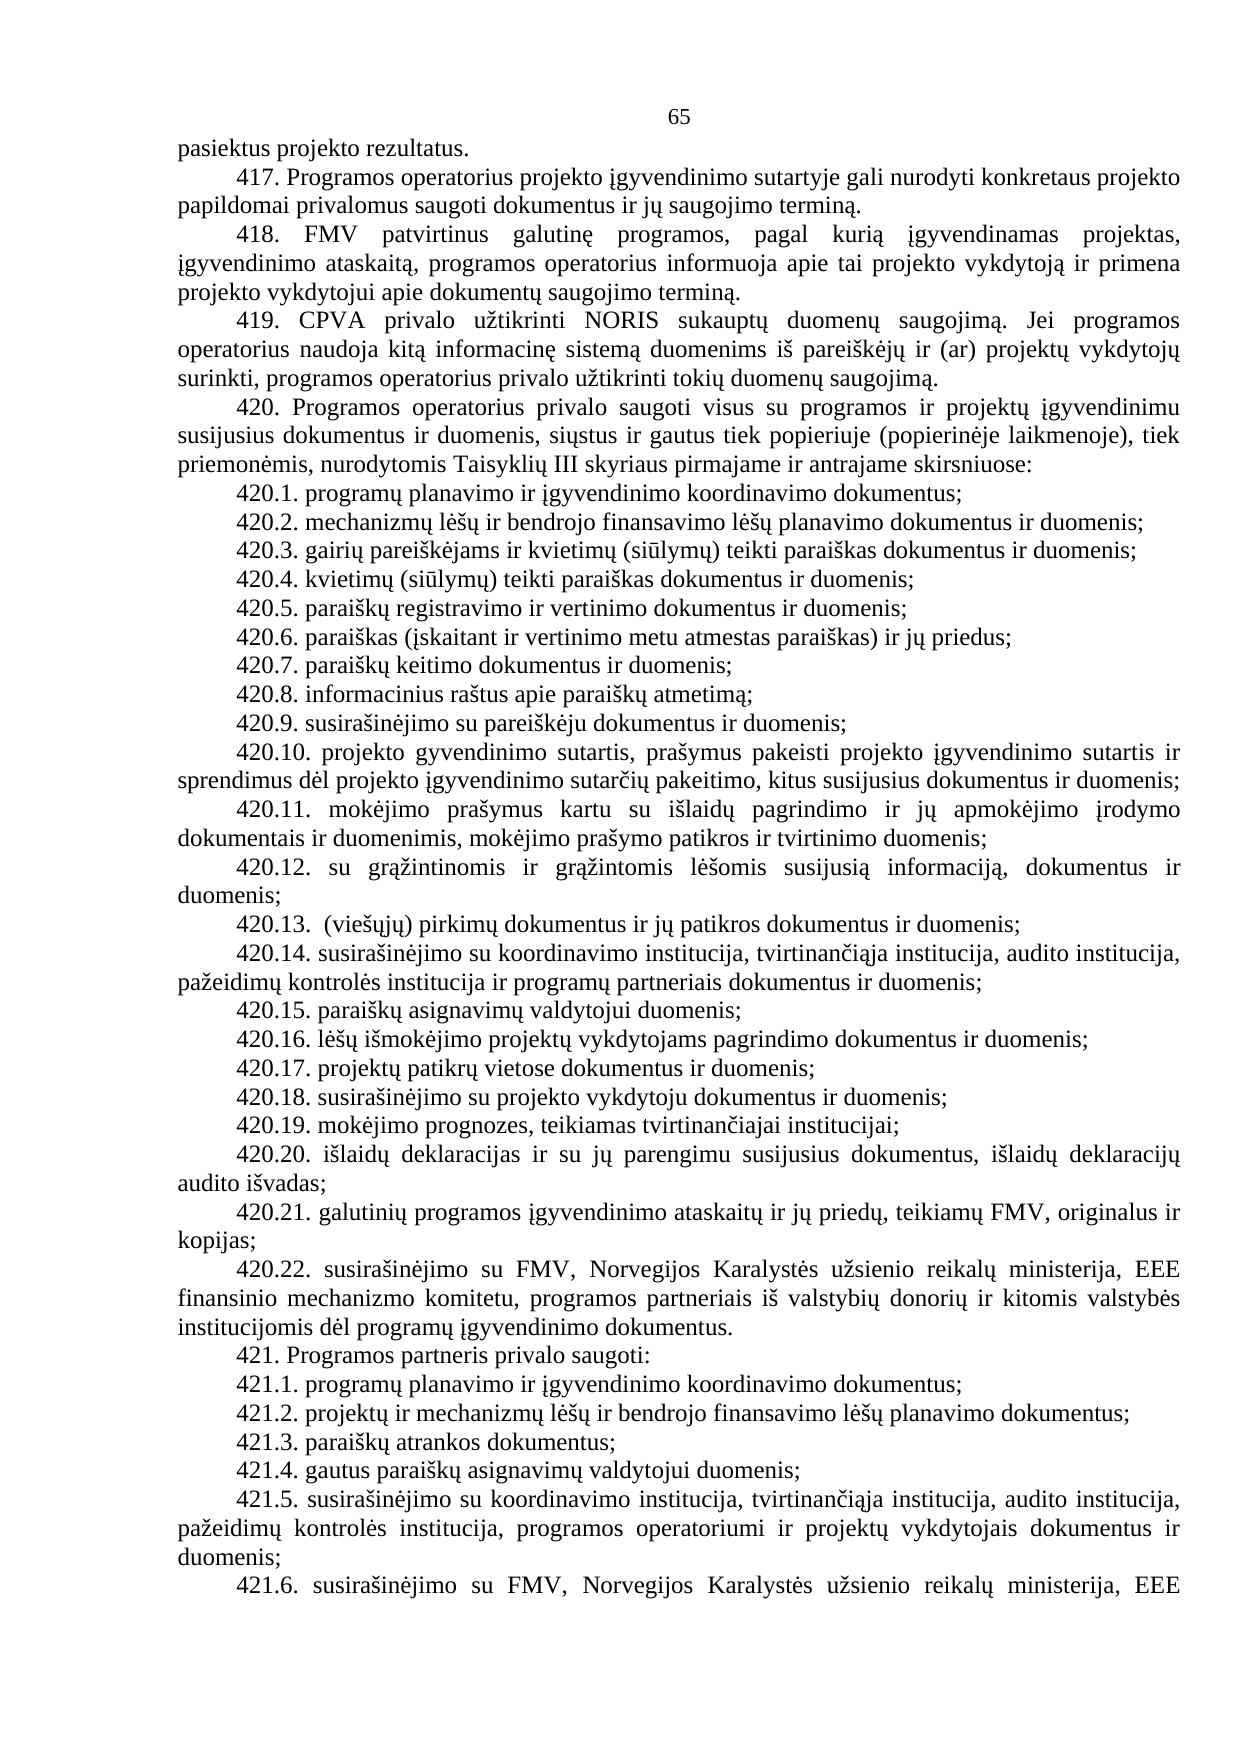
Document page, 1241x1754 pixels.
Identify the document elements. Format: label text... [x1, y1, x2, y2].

text 420.12. su grąžintinomis ir grąžintomis lėšomis susijusią informaciją, dokumentus ir duomenis; [177, 852, 1181, 909]
text 420.4. kvietimų (siūlymų) teikti paraiškas dokumentus ir duomenis; [177, 564, 1181, 593]
text 420.9. susirašinėjimo su pareiškėju dokumentus ir duomenis; [177, 708, 1181, 737]
text 420.6. paraiškas (įskaitant ir vertinimo metu atmestas paraiškas) ir jų priedus; [177, 622, 1181, 650]
text 421.5. susirašinėjimo su koordinavimo institucija, tvirtinančiąja institucija, audito institucija, pažeidimų kontrolės institucija, programos operatoriumi ir projektų vykdytojais dokumentus ir duomenis; [177, 1484, 1181, 1570]
text 421.3. paraiškų atrankos dokumentus; [177, 1427, 1181, 1455]
text 420.17. projektų patikrų vietose dokumentus ir duomenis; [177, 1053, 1181, 1082]
text 420.19. mokėjimo prognozes, teikiamas tvirtinančiajai institucijai; [177, 1110, 1181, 1139]
text 420.5. paraiškų registravimo ir vertinimo dokumentus ir duomenis; [177, 593, 1181, 622]
text 420.15. paraiškų asignavimų valdytojui duomenis; [177, 995, 1181, 1024]
text 421. Programos partneris privalo saugoti: [177, 1340, 1181, 1369]
text 421.6. susirašinėjimo su FMV, Norvegijos Karalystės užsienio reikalų ministerija, EEE [177, 1570, 1181, 1599]
text 421.1. programų planavimo ir įgyvendinimo koordinavimo dokumentus; [177, 1369, 1181, 1398]
text 420.2. mechanizmų lėšų ir bendrojo finansavimo lėšų planavimo dokumentus ir duomenis; [177, 507, 1181, 535]
text 420.10. projekto gyvendinimo sutartis, prašymus pakeisti projekto įgyvendinimo sutartis ir sprendimus dėl projekto įgyvendinimo sutarčių pakeitimo, kitus susijusius dokumentus ir duomenis; [177, 737, 1181, 794]
text 418. FMV patvirtinus galutinę programos, pagal kurią įgyvendinamas projektas, įgyvendinimo ataskaitą, programos operatorius informuoja apie tai projekto vykdytoją ir primena projekto vykdytojui apie dokumentų saugojimo terminą. [177, 219, 1181, 305]
text 420.21. galutinių programos įgyvendinimo ataskaitų ir jų priedų, teikiamų FMV, originalus ir kopijas; [177, 1197, 1181, 1254]
text 420.18. susirašinėjimo su projekto vykdytoju dokumentus ir duomenis; [177, 1082, 1181, 1110]
text 420.8. informacinius raštus apie paraiškų atmetimą; [177, 679, 1181, 708]
text 420.20. išlaidų deklaracijas ir su jų parengimu susijusius dokumentus, išlaidų deklaracijų audito išvadas; [177, 1139, 1181, 1197]
text 420.13. (viešųjų) pirkimų dokumentus ir jų patikros dokumentus ir duomenis; [177, 909, 1181, 938]
text 420.3. gairių pareiškėjams ir kvietimų (siūlymų) teikti paraiškas dokumentus ir duomenis; [177, 535, 1181, 564]
text 420.7. paraiškų keitimo dokumentus ir duomenis; [177, 650, 1181, 679]
text 420.22. susirašinėjimo su FMV, Norvegijos Karalystės užsienio reikalų ministerija, EEE finansinio mechanizmo komitetu, programos partneriais iš valstybių donorių ir kitomis valstybės institucijomis dėl programų įgyvendinimo dokumentus. [177, 1254, 1181, 1340]
text 421.2. projektų ir mechanizmų lėšų ir bendrojo finansavimo lėšų planavimo dokumentus; [177, 1398, 1181, 1427]
text 421.4. gautus paraiškų asignavimų valdytojui duomenis; [177, 1455, 1181, 1484]
text 420.14. susirašinėjimo su koordinavimo institucija, tvirtinančiąja institucija, audito institucija, pažeidimų kontrolės institucija ir programų partneriais dokumentus ir duomenis; [177, 938, 1181, 995]
text 420. Programos operatorius privalo saugoti visus su programos ir projektų įgyvendinimu susijusius dokumentus ir duomenis, siųstus ir gautus tiek popieriuje (popierinėje laikmenoje), tiek priemonėmis, nurodytomis Taisyklių III skyriaus pirmajame ir antrajame skirsniuose: [177, 392, 1181, 478]
text 420.16. lėšų išmokėjimo projektų vykdytojams pagrindimo dokumentus ir duomenis; [177, 1024, 1181, 1053]
text 419. CPVA privalo užtikrinti NORIS sukauptų duomenų saugojimą. Jei programos operatorius naudoja kitą informacinę sistemą duomenims iš pareiškėjų ir (ar) projektų vykdytojų surinkti, programos operatorius privalo užtikrinti tokių duomenų saugojimą. [177, 305, 1181, 392]
text 420.1. programų planavimo ir įgyvendinimo koordinavimo dokumentus; [177, 478, 1181, 507]
text 417. Programos operatorius projekto įgyvendinimo sutartyje gali nurodyti konkretaus projekto papildomai privalomus saugoti dokumentus ir jų saugojimo terminą. [177, 162, 1181, 219]
text pasiektus projekto rezultatus. [177, 133, 1181, 162]
text 420.11. mokėjimo prašymus kartu su išlaidų pagrindimo ir jų apmokėjimo įrodymo dokumentais ir duomenimis, mokėjimo prašymo patikros ir tvirtinimo duomenis; [177, 794, 1181, 852]
